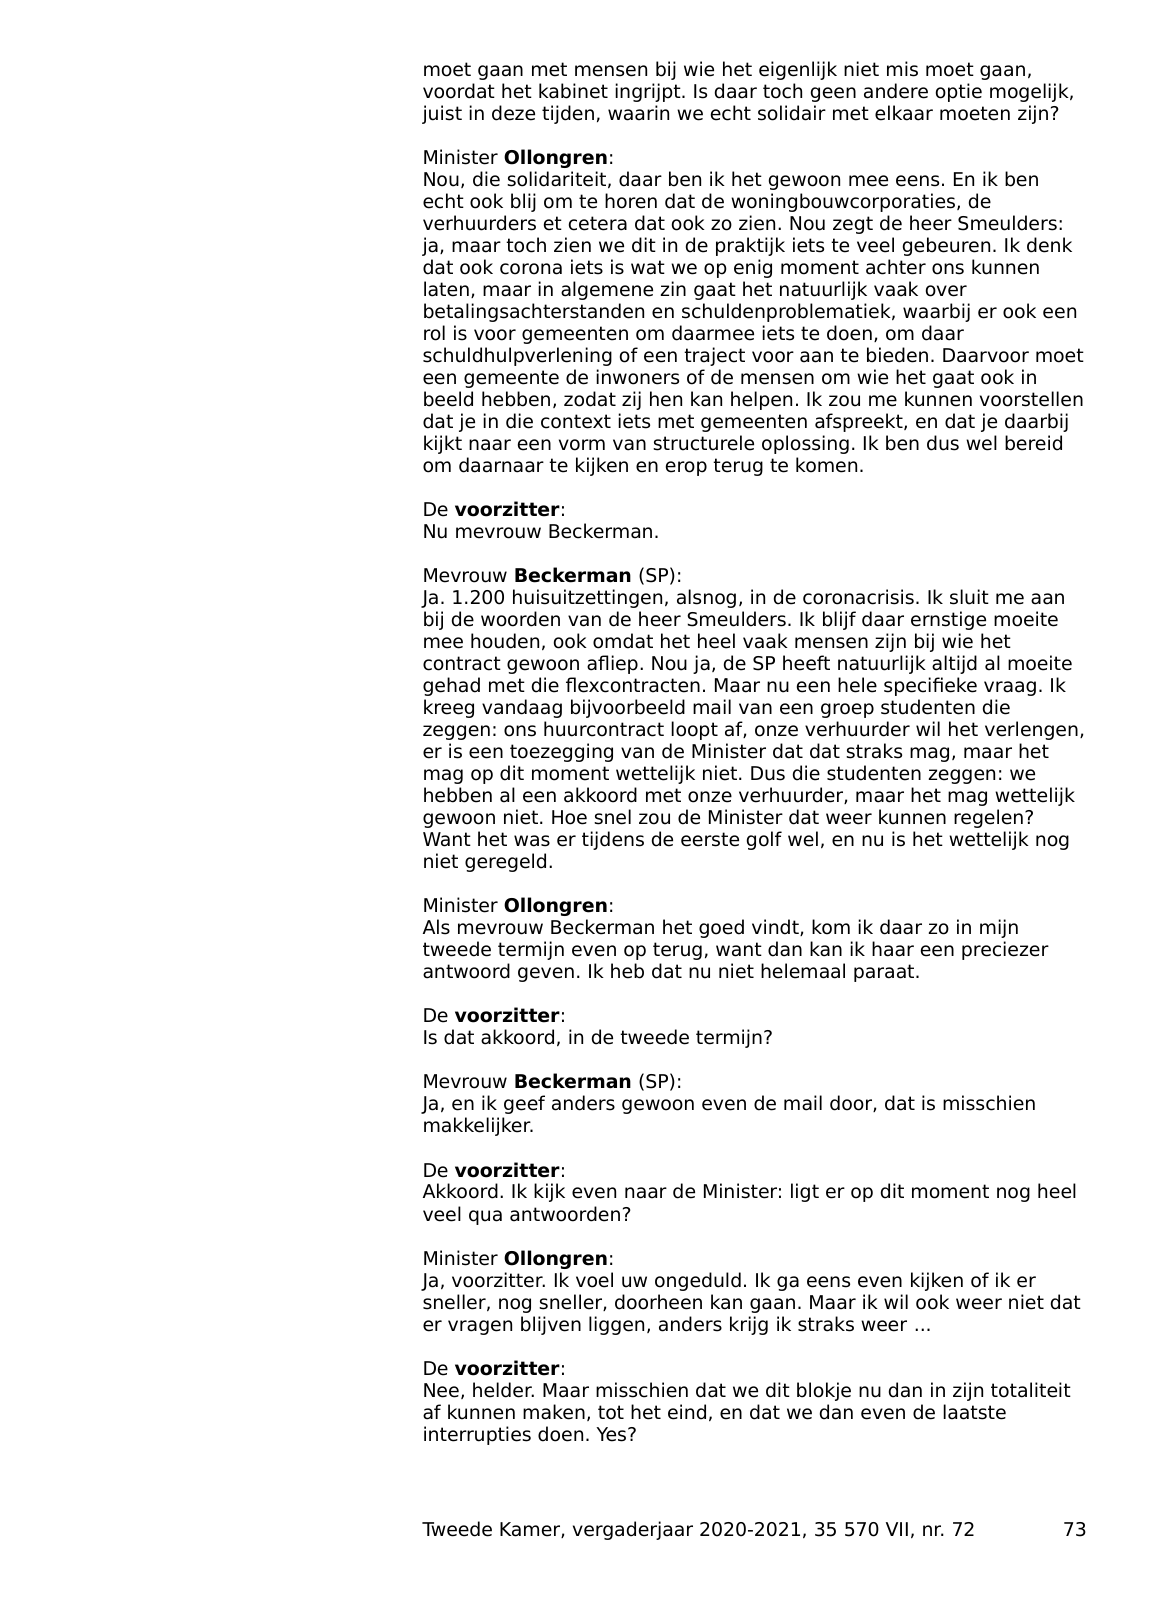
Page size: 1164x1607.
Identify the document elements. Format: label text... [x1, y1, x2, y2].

text Mevrouw Beckerman (SP): [422, 565, 1087, 587]
text Nu mevrouw Beckerman. [422, 521, 1087, 543]
text Nou, die solidariteit, daar ben ik het gewoon mee eens. En ik ben echt ook blij om te horen dat de woningbouwcorporaties, de verhuurders et cetera dat ook zo zien. Nou zegt de heer Smeulders: ja, maar toch zien we dit in de praktijk iets te veel gebeuren. Ik denk dat ook corona iets is wat we op enig moment achter ons kunnen laten, maar in algemene zin gaat het natuurlijk vaak over betalingsachterstanden en schuldenproblematiek, waarbij er ook een rol is voor gemeenten om daarmee iets te doen, om daar schuldhulpverlening of een traject voor aan te bieden. Daarvoor moet een gemeente de inwoners of de mensen om wie het gaat ook in beeld hebben, zodat zij hen kan helpen. Ik zou me kunnen voorstellen dat je in die context iets met gemeenten afspreekt, en dat je daarbij kijkt naar een vorm van structurele oplossing. Ik ben dus wel bereid om daarnaar te kijken en erop terug te komen. [422, 169, 1087, 477]
text De voorzitter: [422, 499, 1087, 521]
text De voorzitter: [422, 1005, 1087, 1027]
text De voorzitter: [422, 1159, 1087, 1181]
text Minister Ollongren: [422, 147, 1087, 169]
text Ja, voorzitter. Ik voel uw ongeduld. Ik ga eens even kijken of ik er sneller, nog sneller, doorheen kan gaan. Maar ik wil ook weer niet dat er vragen blijven liggen, anders krijg ik straks weer ... [422, 1269, 1087, 1336]
text Als mevrouw Beckerman het goed vindt, kom ik daar zo in mijn tweede termijn even op terug, want dan kan ik haar een preciezer antwoord geven. Ik heb dat nu niet helemaal paraat. [422, 917, 1087, 983]
text Is dat akkoord, in de tweede termijn? [422, 1027, 1087, 1049]
text Minister Ollongren: [422, 1248, 1087, 1269]
text De voorzitter: [422, 1358, 1087, 1380]
text Akkoord. Ik kijk even naar de Minister: ligt er op dit moment nog heel veel qua antwoorden? [422, 1181, 1087, 1225]
text Nee, helder. Maar misschien dat we dit blokje nu dan in zijn totaliteit af kunnen maken, tot het eind, en dat we dan even de laatste interrupties doen. Yes? [422, 1380, 1087, 1446]
text Mevrouw Beckerman (SP): [422, 1071, 1087, 1093]
text Ja. 1.200 huisuitzettingen, alsnog, in de coronacrisis. Ik sluit me aan bij de woorden van de heer Smeulders. Ik blijf daar ernstige moeite mee houden, ook omdat het heel vaak mensen zijn bij wie het contract gewoon afliep. Nou ja, de SP heeft natuurlijk altijd al moeite gehad met die flexcontracten. Maar nu een hele specifieke vraag. Ik kreeg vandaag bijvoorbeeld mail van een groep studenten die zeggen: ons huurcontract loopt af, onze verhuurder wil het verlengen, er is een toezegging van de Minister dat dat straks mag, maar het mag op dit moment wettelijk niet. Dus die studenten zeggen: we hebben al een akkoord met onze verhuurder, maar het mag wettelijk gewoon niet. Hoe snel zou de Minister dat weer kunnen regelen? Want het was er tijdens de eerste golf wel, en nu is het wettelijk nog niet geregeld. [422, 587, 1087, 873]
text moet gaan met mensen bij wie het eigenlijk niet mis moet gaan, voordat het kabinet ingrijpt. Is daar toch geen andere optie mogelijk, juist in deze tijden, waarin we echt solidair met elkaar moeten zijn? [422, 59, 1087, 125]
text Ja, en ik geef anders gewoon even de mail door, dat is misschien makkelijker. [422, 1093, 1087, 1137]
text Minister Ollongren: [422, 895, 1087, 917]
